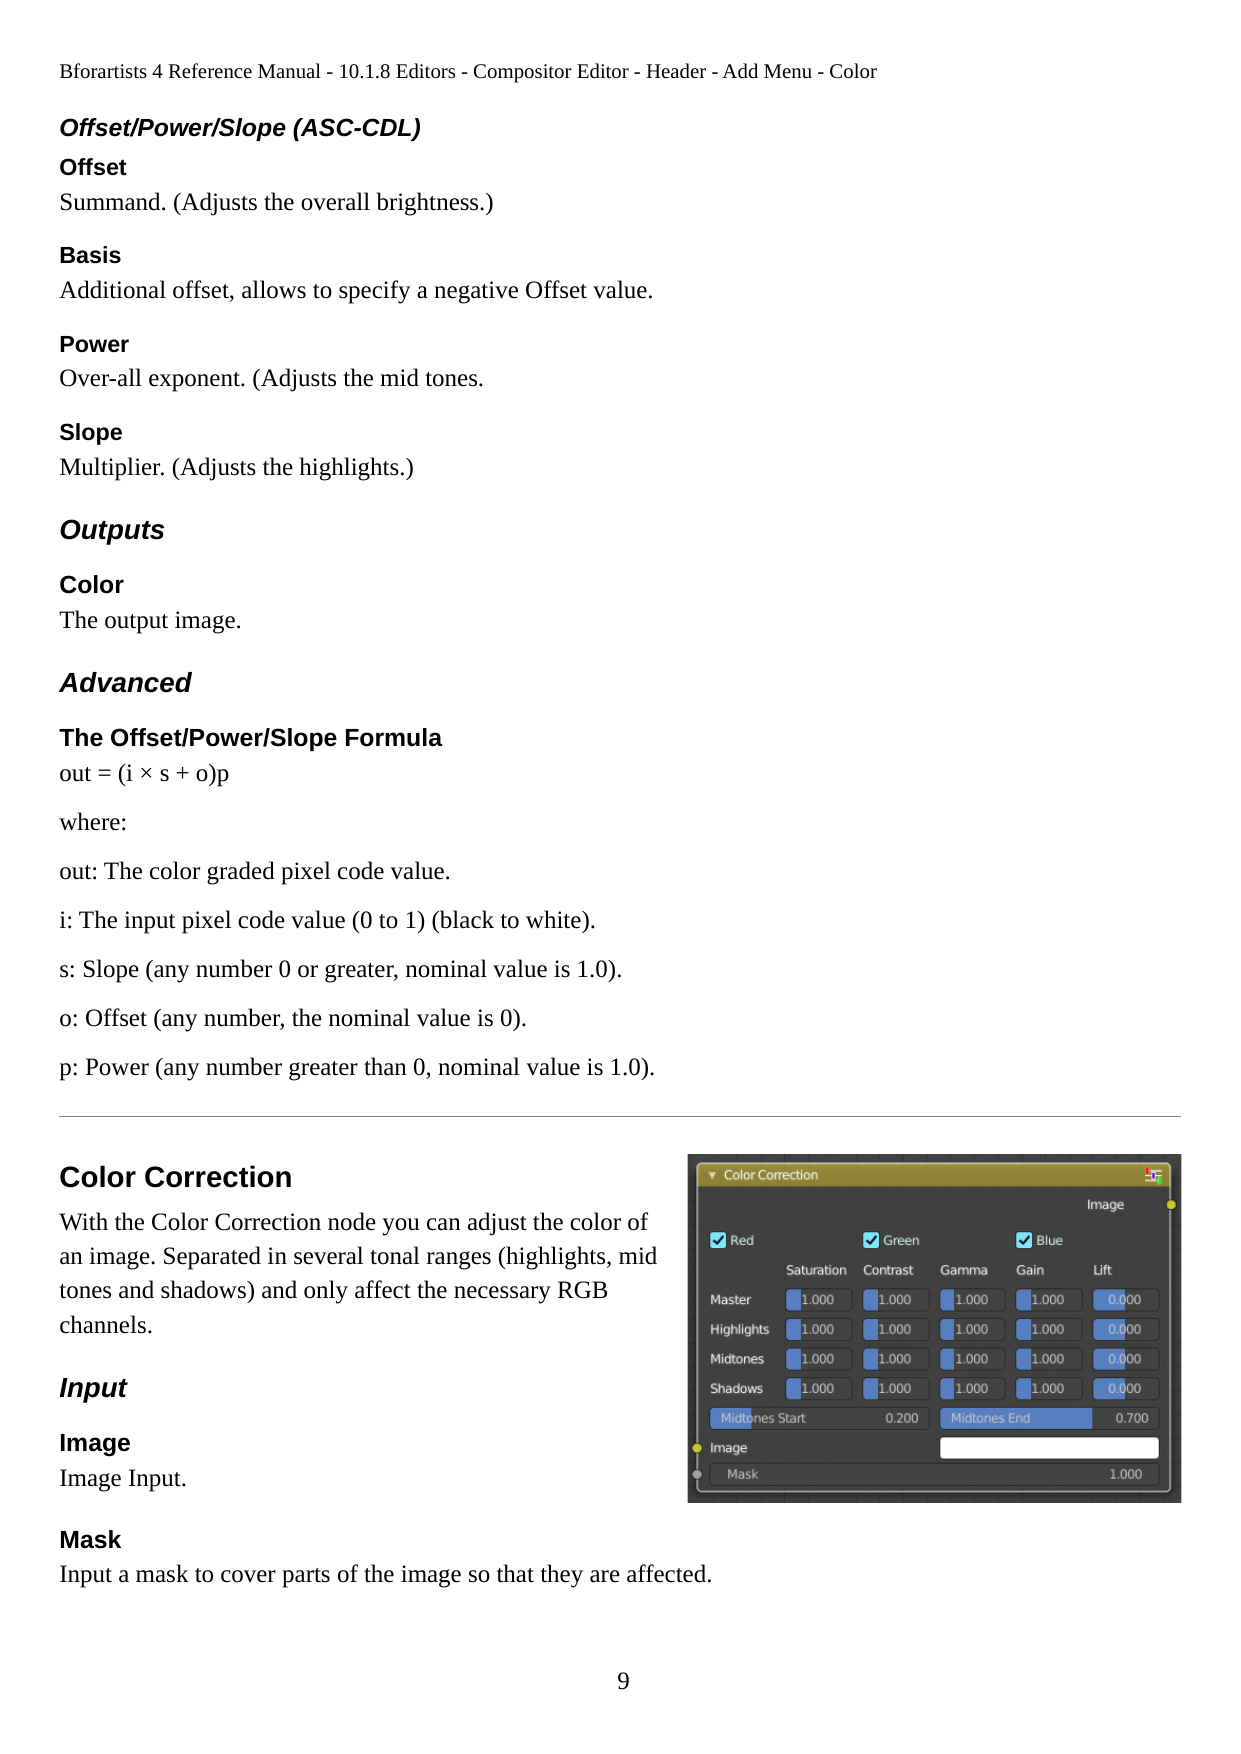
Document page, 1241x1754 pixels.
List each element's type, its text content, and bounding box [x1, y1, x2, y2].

subtitle Offset/Power/Slope (ASC-CDL) [59, 113, 1181, 141]
text Additional offset, allows to specify a negative Offset value. [59, 275, 1181, 304]
text out = (i × s + o)p [59, 758, 1181, 787]
text p: Power (any number greater than 0, nominal value is 1.0). [59, 1052, 1181, 1081]
text i: The input pixel code value (0 to 1) (black to white). [59, 905, 1181, 934]
subtitle Input [59, 1372, 687, 1403]
text Multiplier. (Adjusts the highlights.) [59, 452, 1181, 480]
subtitle Power [59, 330, 1181, 357]
subtitle Basis [59, 242, 1181, 269]
text Summand. (Adjusts the overall brightness.) [59, 187, 1181, 215]
text The output image. [59, 605, 1181, 634]
subtitle The Offset/Power/Slope Formula [59, 723, 1181, 752]
subtitle Color Correction [59, 1160, 687, 1194]
picture [687, 1154, 1182, 1503]
text Input a mask to cover parts of the image so that they are affected. [59, 1559, 1181, 1588]
text where: [59, 807, 1181, 836]
subtitle Mask [59, 1525, 1181, 1553]
text o: Offset (any number, the nominal value is 0). [59, 1003, 1181, 1032]
subtitle Advanced [59, 666, 1181, 698]
subtitle Color [59, 570, 1181, 599]
text Image Input. [59, 1463, 687, 1492]
subtitle Slope [59, 419, 1181, 445]
text Over-all exponent. (Adjusts the mid tones. [59, 363, 1181, 392]
text With the Color Correction node you can adjust the color of an image. Separated in several tonal ranges (highlights, mid tones and shadows) and only affect the necessary RGB channels. [59, 1207, 687, 1339]
subtitle Offset [59, 154, 1181, 180]
subtitle Outputs [59, 513, 1181, 545]
text s: Slope (any number 0 or greater, nominal value is 1.0). [59, 954, 1181, 983]
text out: The color graded pixel code value. [59, 856, 1181, 885]
subtitle Image [59, 1428, 687, 1457]
